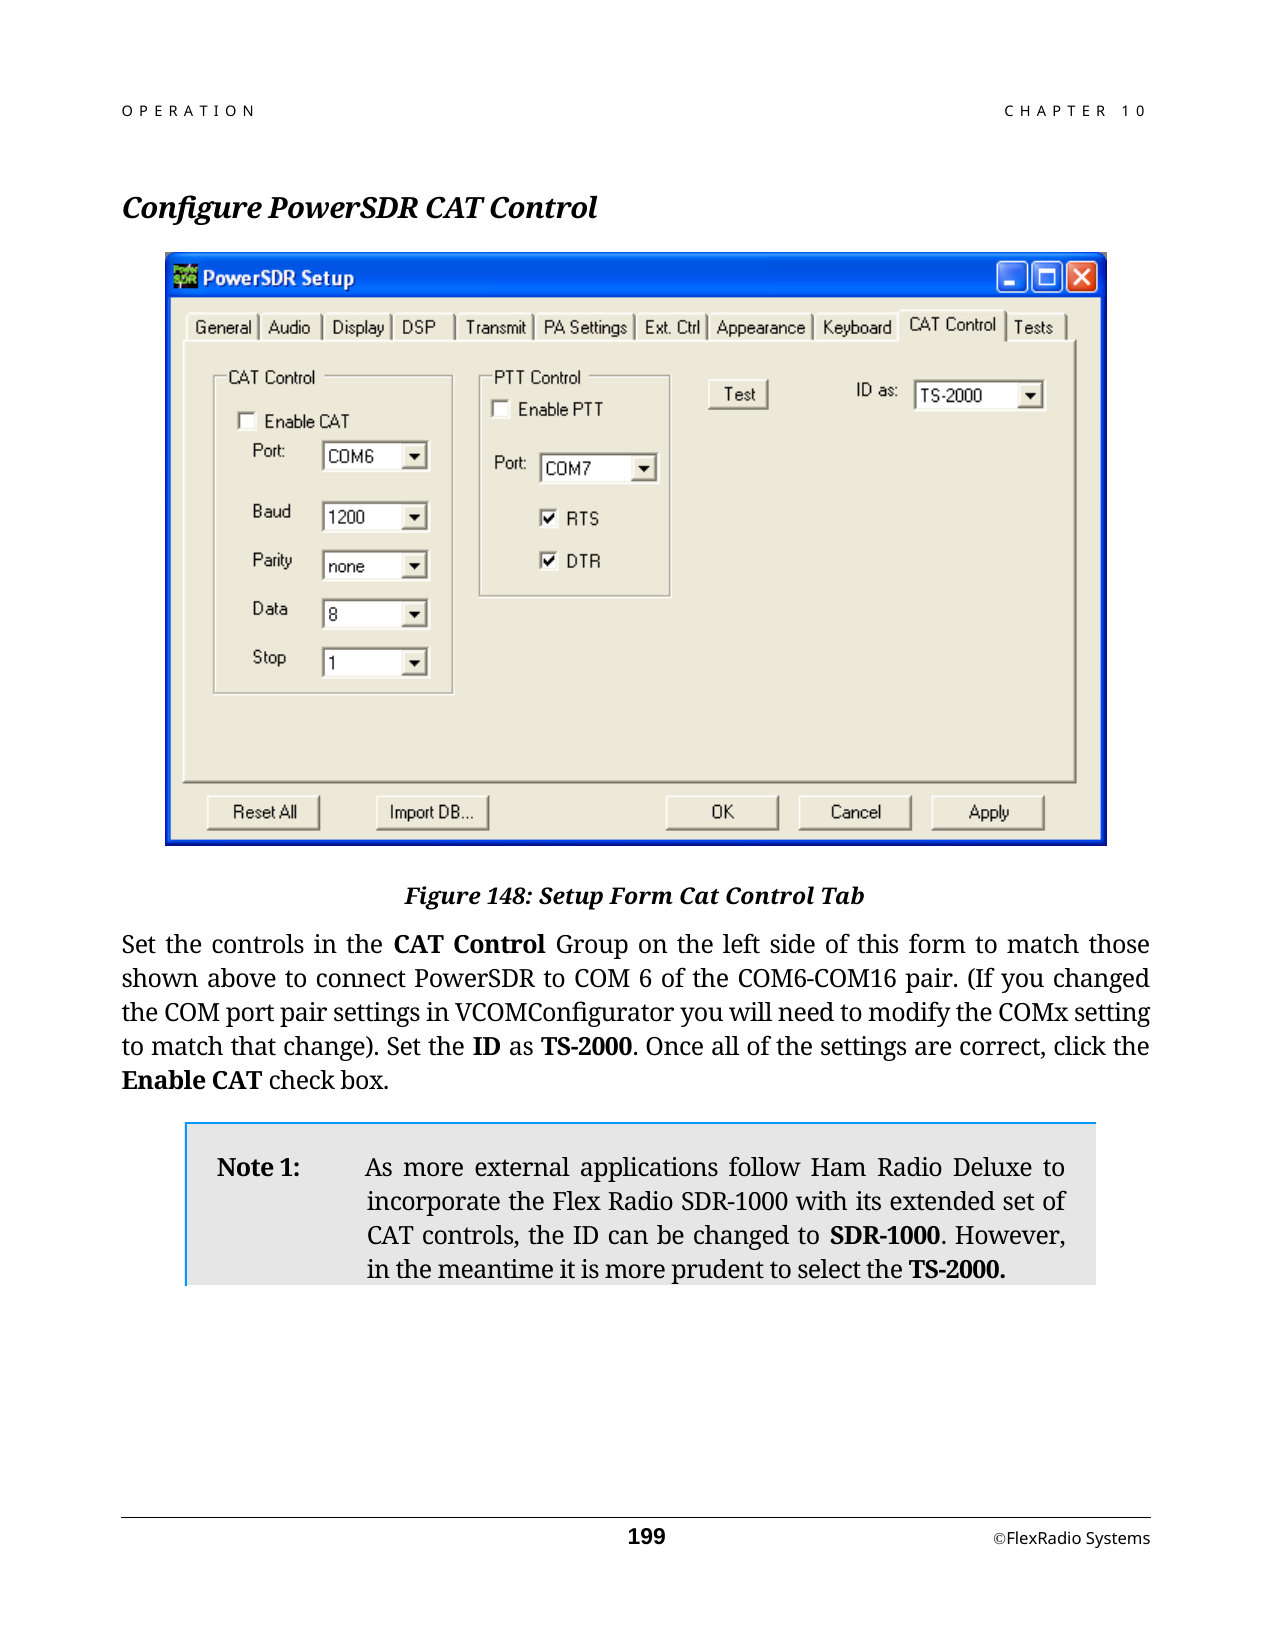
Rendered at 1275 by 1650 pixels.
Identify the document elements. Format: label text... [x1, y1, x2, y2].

text Figure 148: Setup Form Cat Control Tab [121, 880, 1151, 911]
subtitle Configure PowerSDR CAT Control [121, 187, 1151, 227]
picture [165, 252, 1107, 846]
text Set the controls in the CAT Control Group on the left side of this form to match those shown above to connect PowerSDR to COM 6 of the COM6-COM16 pair. (If you changed the COM port pair settings in VCOMConfigurator you will need to modify the COMx setting to match that change). Set the ID as TS-2000. Once all of the settings are correct, click the Enable CAT check box. [121, 927, 1151, 1097]
text Note 1: As more external applications follow Ham Radio Deluxe to incorporate the Flex Radio SDR-1000 with its extended set of CAT controls, the ID can be changed to SDR-1000. However, in the meantime it is more prudent to select the TS-2000. [187, 1124, 1096, 1285]
